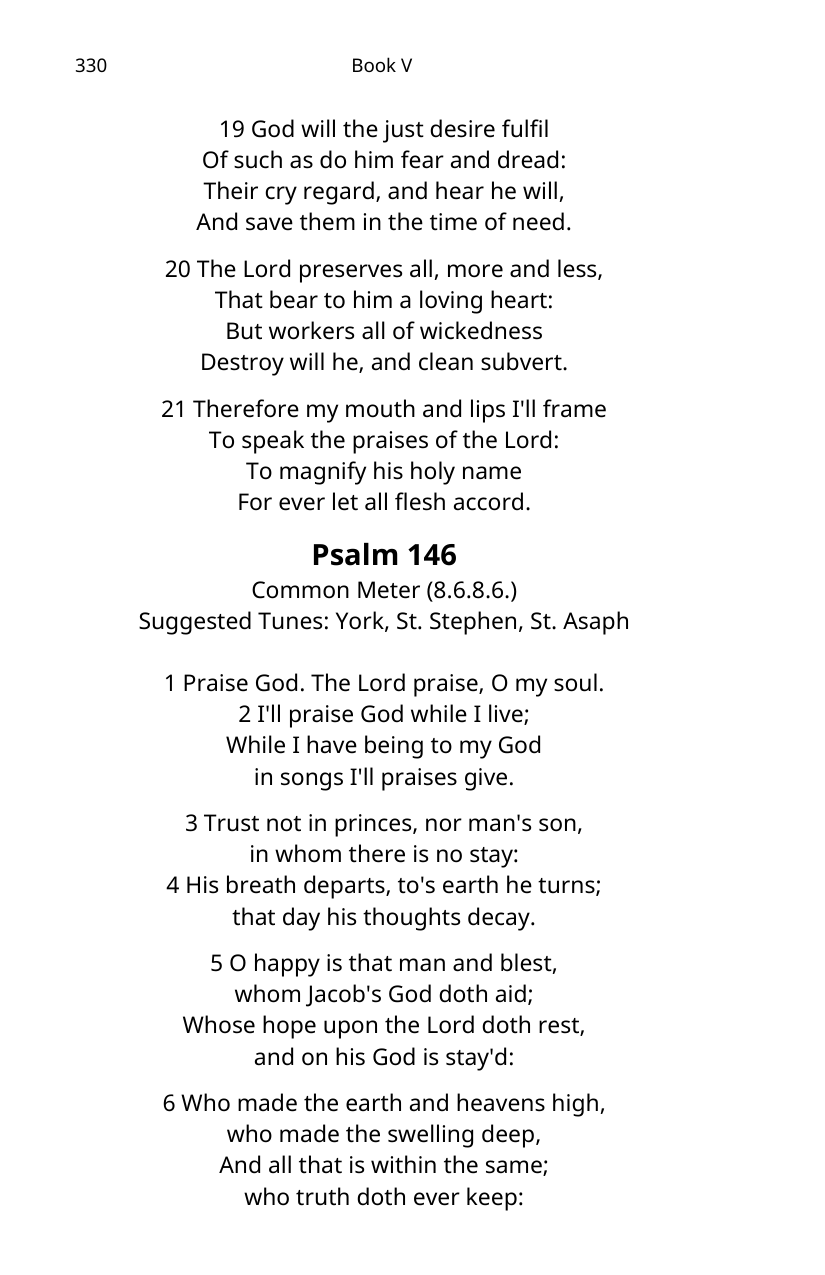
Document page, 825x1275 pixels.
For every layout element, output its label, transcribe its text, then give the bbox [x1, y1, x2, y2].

text 20 The Lord preserves all, more and less, That bear to him a loving heart: But workers all of wickedness Destroy will he, and clean subvert. [75, 252, 693, 377]
text 21 Therefore my mouth and lips I'll frame To speak the praises of the Lord: To magnify his holy name For ever let all flesh accord. [75, 392, 693, 517]
text 1 Praise God. The Lord praise, O my soul. 2 I'll praise God while I live; While I have being to my God in songs I'll praises give. [75, 667, 693, 792]
subtitle Common Meter (8.6.8.6.) [75, 574, 693, 606]
text 3 Trust not in princes, nor man's son, in whom there is no stay: 4 His breath departs, to's earth he turns; that day his thoughts decay. [75, 807, 693, 932]
text 19 God will the just desire fulfil Of such as do him fear and dread: Their cry regard, and hear he will, And save them in the time of need. [75, 112, 693, 237]
subtitle Psalm 146 [75, 532, 693, 574]
text 6 Who made the earth and heavens high, who made the swelling deep, And all that is within the same; who truth doth ever keep: [75, 1087, 693, 1212]
text Suggested Tunes: York, St. Stephen, St. Asaph [75, 606, 693, 637]
text 5 O happy is that man and blest, whom Jacob's God doth aid; Whose hope upon the Lord doth rest, and on his God is stay'd: [75, 947, 693, 1072]
